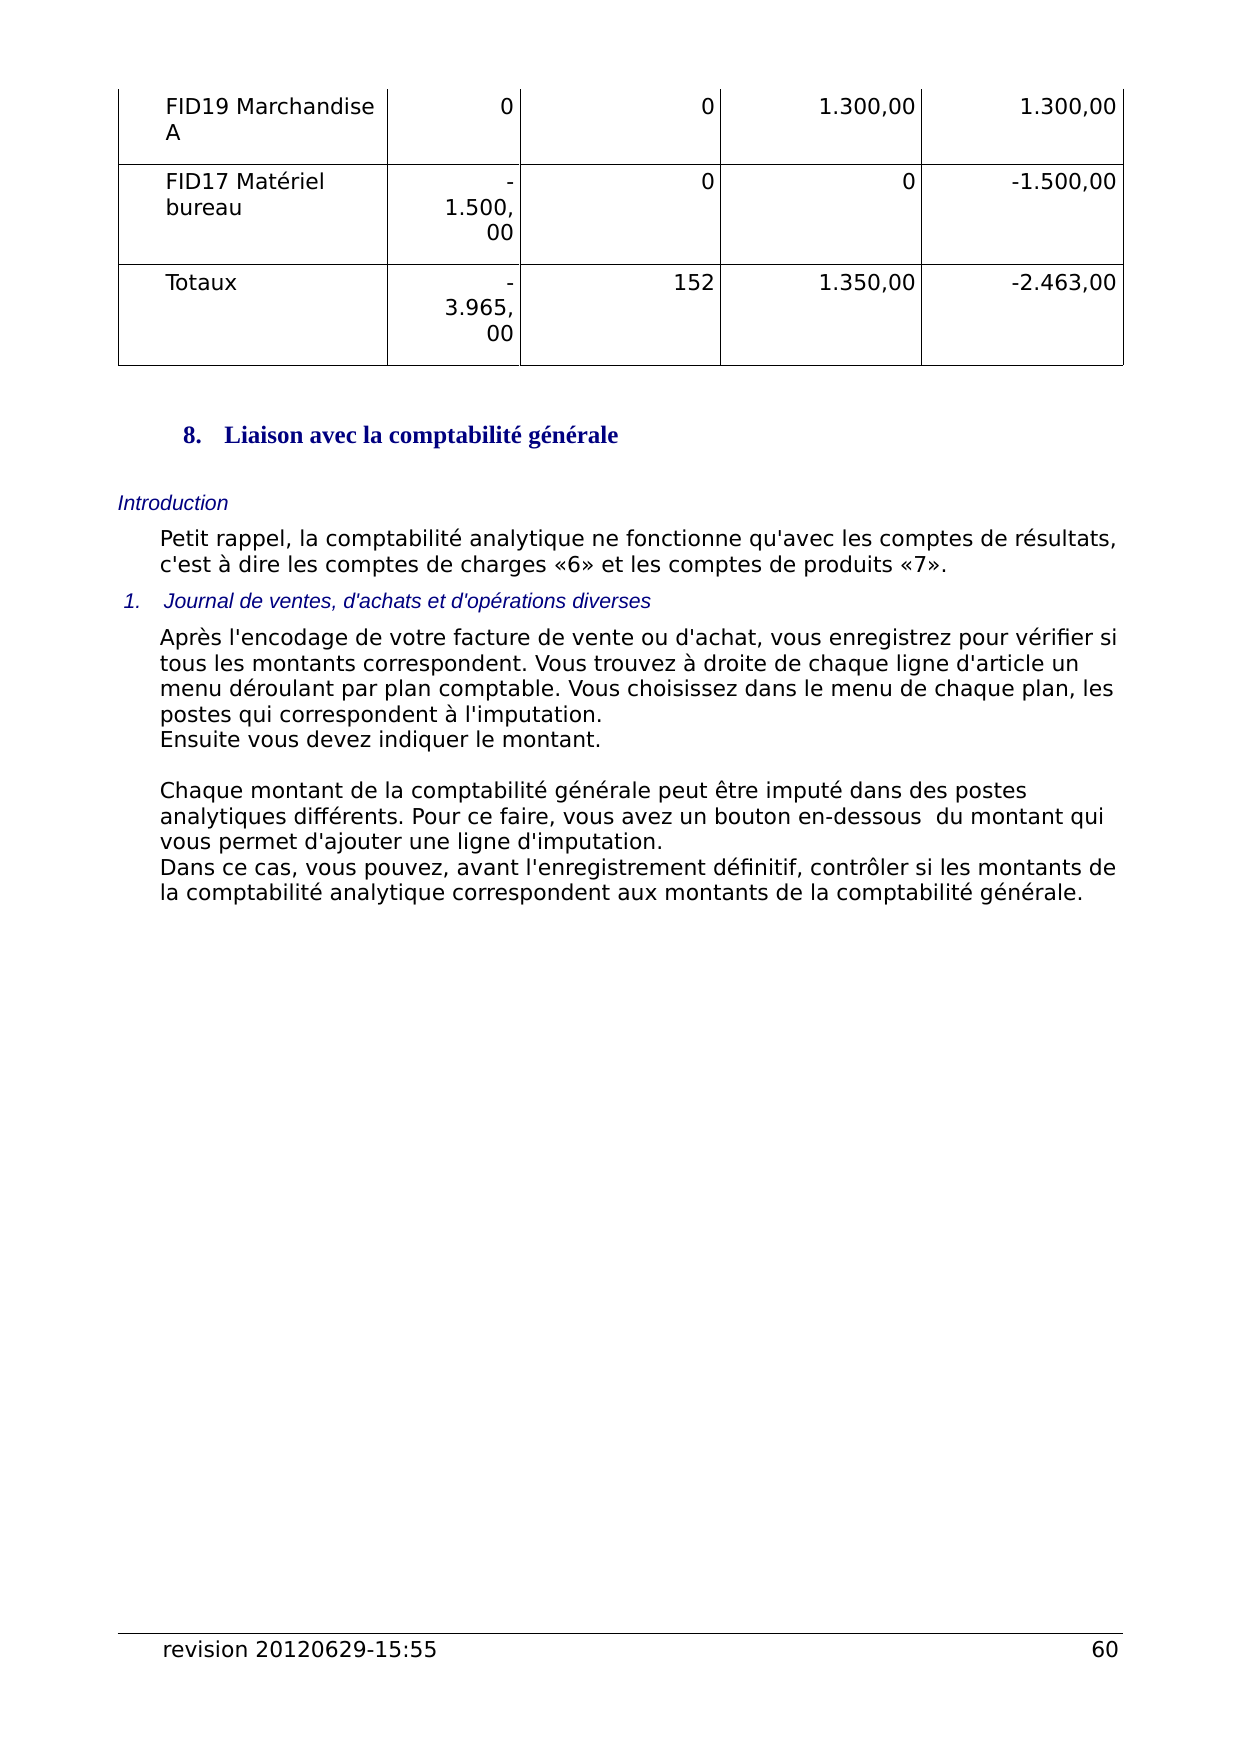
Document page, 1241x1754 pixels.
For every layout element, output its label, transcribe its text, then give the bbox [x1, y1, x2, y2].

table_cell -1.500,00 [388, 165, 519, 264]
table_cell -3.965,00 [388, 265, 519, 365]
table_cell 1.350,00 [721, 265, 921, 365]
text Dans ce cas, vous pouvez, avant l'enregistrement définitif, contrôler si les montants de la comptabilité analytique correspondent aux montants de la comptabilité générale. [159, 855, 1123, 906]
text Ensuite vous devez indiquer le montant. [159, 727, 1123, 753]
table_cell 0 [388, 89, 519, 164]
table_cell 0 [521, 165, 720, 264]
table_cell 1.300,00 [922, 89, 1123, 164]
table_cell FID19 Marchandise A [119, 89, 387, 164]
text Après l'encodage de votre facture de vente ou d'achat, vous enregistrez pour vérifier si tous les montants correspondent. Vous trouvez à droite de chaque ligne d'article un menu déroulant par plan comptable. Vous choisissez dans le menu de chaque plan, les postes qui correspondent à l'imputation. [159, 625, 1123, 727]
table_cell -2.463,00 [922, 265, 1123, 365]
text Petit rappel, la comptabilité analytique ne fonctionne qu'avec les comptes de résultats, c'est à dire les comptes de charges «6» et les comptes de produits «7». [159, 526, 1123, 577]
subtitle Liaison avec la comptabilité générale [177, 420, 1123, 449]
table_cell FID17 Matériel bureau [119, 165, 387, 264]
table_cell 1.300,00 [721, 89, 921, 164]
table_cell 0 [721, 165, 921, 264]
table_cell -1.500,00 [922, 165, 1123, 264]
table_cell Totaux [119, 265, 387, 365]
subtitle Introduction [117, 490, 1123, 514]
table_cell 0 [521, 89, 720, 164]
text Chaque montant de la comptabilité générale peut être imputé dans des postes analytiques différents. Pour ce faire, vous avez un bouton en-dessous du montant qui vous permet d'ajouter une ligne d'imputation. [159, 778, 1123, 855]
subtitle Journal de ventes, d'achats et d'opérations diverses [117, 589, 1123, 613]
table_cell 152 [521, 265, 720, 365]
